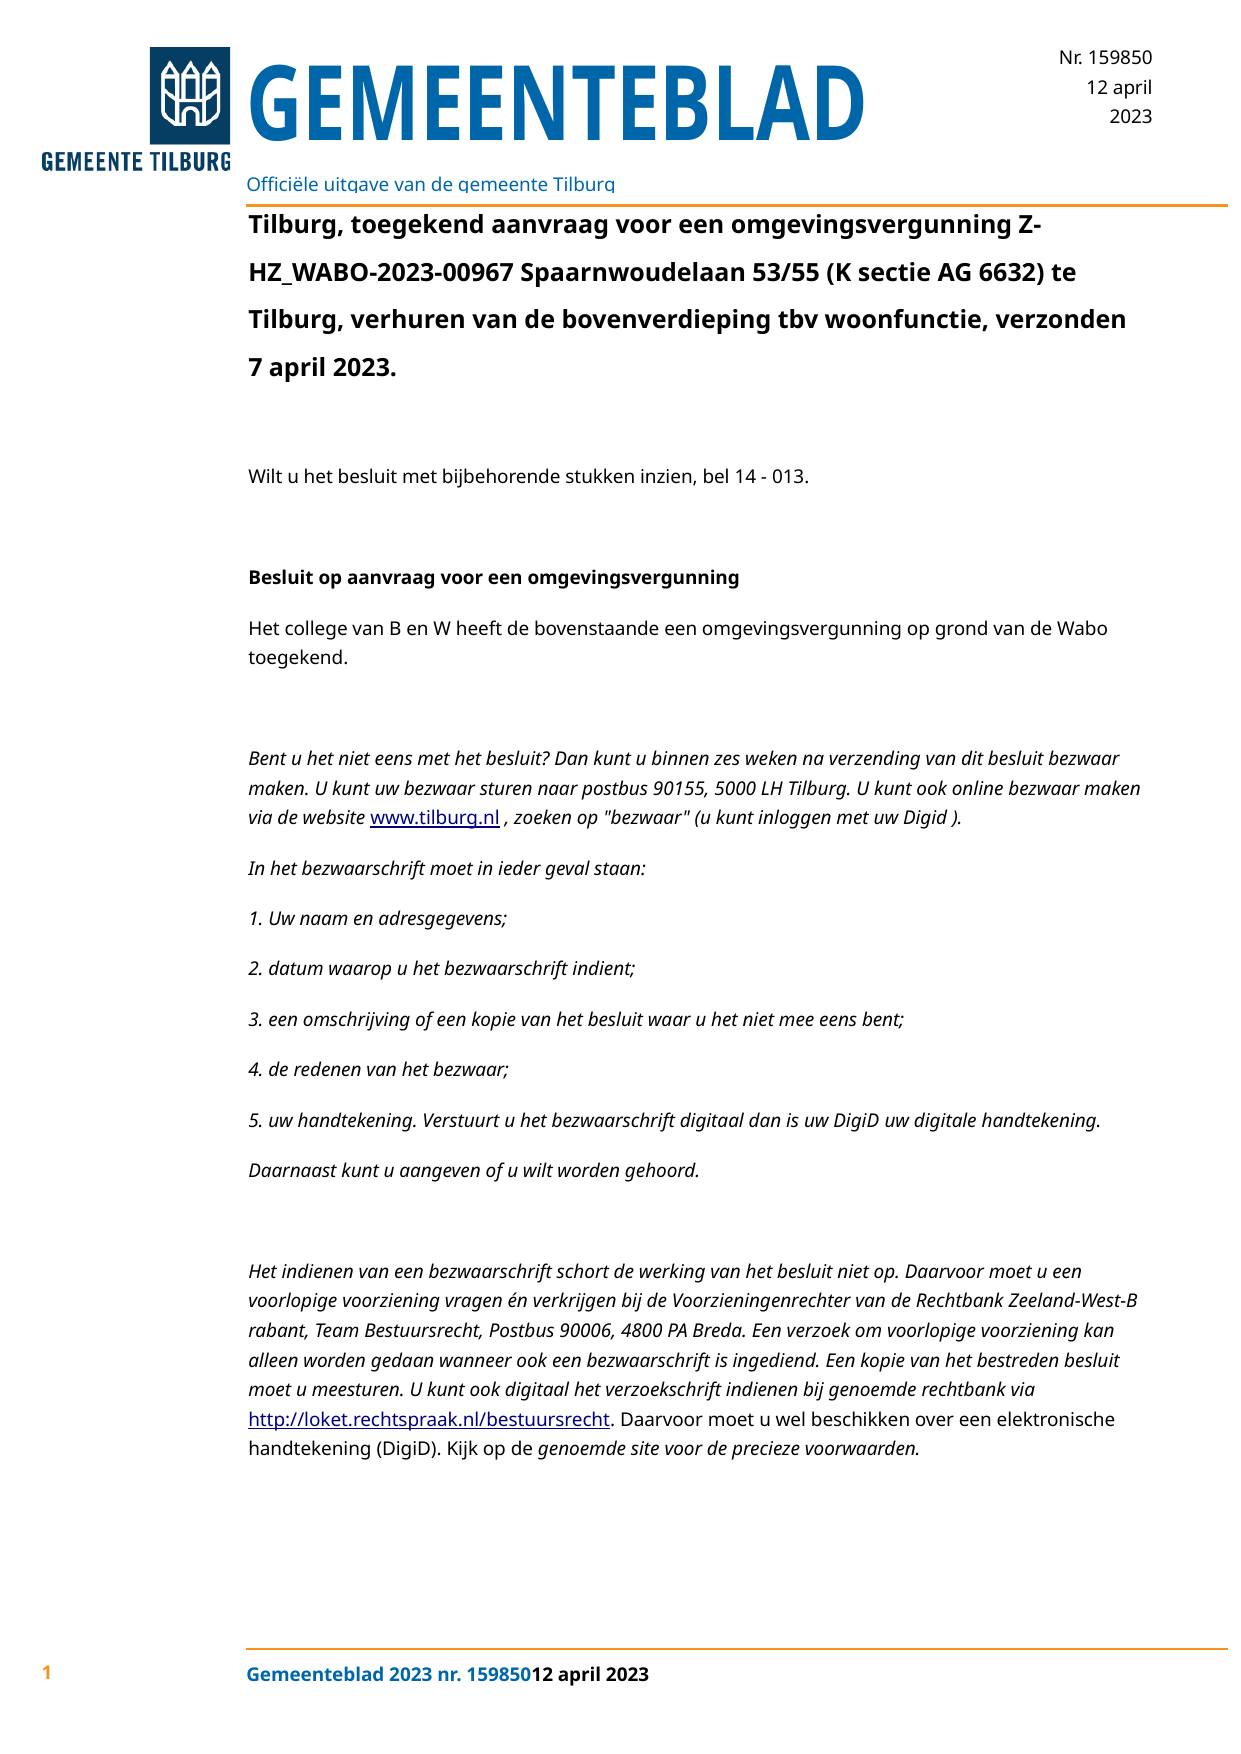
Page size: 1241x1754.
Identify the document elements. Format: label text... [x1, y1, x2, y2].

text In het bezwaarschrift moet in ieder geval staan: [248, 855, 1152, 881]
text 1. Uw naam en adresgegevens; [248, 905, 1152, 931]
text Bent u het niet eens met het besluit? Dan kunt u binnen zes weken na verzending van dit besluit bezwaar maken. U kunt uw bezwaar sturen naar postbus 90155, 5000 LH Tilburg. U kunt ook online bezwaar maken via de website www.tilburg.nl , zoeken op "bezwaar" (u kunt inloggen met uw Digid ). [248, 745, 1152, 830]
text 3. een omschrijving of een kopie van het besluit waar u het niet mee eens bent; [248, 1006, 1152, 1032]
text Het college van B en W heeft de bovenstaande een omgevingsvergunning op grond van de Wabo toegekend. [248, 615, 1152, 670]
text 5. uw handtekening. Verstuurt u het bezwaarschrift digitaal dan is uw DigiD uw digitale handtekening. [248, 1107, 1152, 1133]
text Besluit op aanvraag voor een omgevingsvergunning [248, 564, 1152, 590]
text 4. de redenen van het bezwaar; [248, 1056, 1152, 1082]
text Daarnaast kunt u aangeven of u wilt worden gehoord. [248, 1157, 1152, 1183]
picture [41, 47, 231, 172]
text Wilt u het besluit met bijbehorende stukken inzien, bel 14 - 013. [248, 463, 1152, 489]
text 2. datum waarop u het bezwaarschrift indient; [248, 956, 1152, 981]
text Het indienen van een bezwaarschrift schort de werking van het besluit niet op. Daarvoor moet u een voorlopige voorziening vragen én verkrijgen bij de Voorzieningenrechter van de Rechtbank Zeeland-West-B rabant, Team Bestuursrecht, Postbus 90006, 4800 PA Breda. Een verzoek om voorlopige voorziening kan alleen worden gedaan wanneer ook een bezwaarschrift is ingediend. Een kopie van het bestreden besluit moet u meesturen. U kunt ook digitaal het verzoekschrift indienen bij genoemde rechtbank via http://loket.rechtspraak.nl/bestuursrecht. Daarvoor moet u wel beschikken over een elektronische handtekening (DigiD). Kijk op de genoemde site voor de precieze voorwaarden. [248, 1258, 1152, 1461]
text Tilburg, toegekend aanvraag voor een omgevingsvergunning Z-HZ_WABO-2023-00967 Spaarnwoudelaan 53/55 (K sectie AG 6632) te Tilburg, verhuren van de bovenverdieping tbv woonfunctie, verzonden 7 april 2023. [248, 207, 1152, 384]
